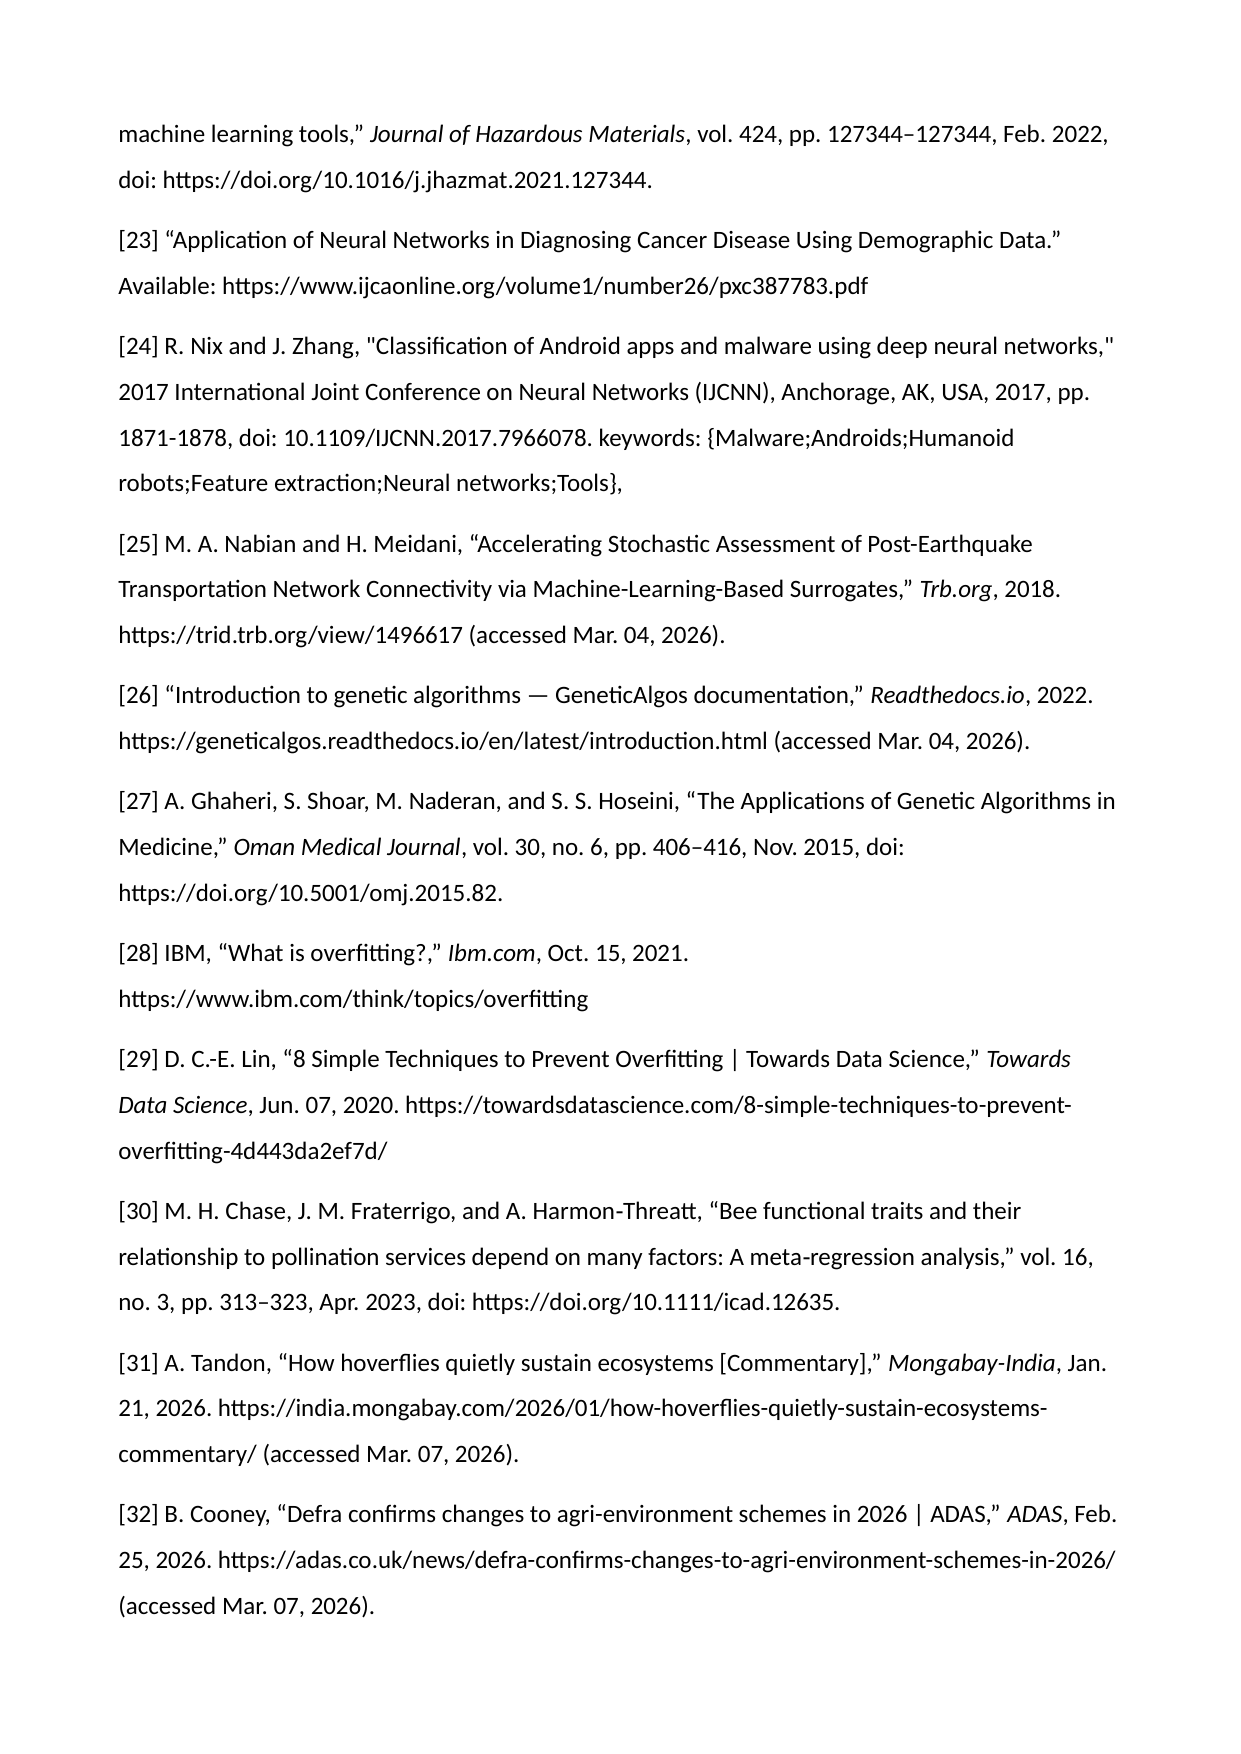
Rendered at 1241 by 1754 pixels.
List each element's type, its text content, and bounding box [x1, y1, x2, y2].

text machine learning tools,” Journal of Hazardous Materials, vol. 424, pp. 127344–127344, Feb. 2022, doi: https://doi.org/10.1016/j.jhazmat.2021.127344. [118, 118, 1122, 194]
text [30] M. H. Chase, J. M. Fraterrigo, and A. Harmon‐Threatt, “Bee functional traits and their relationship to pollination services depend on many factors: A meta‐regression analysis,” vol. 16, no. 3, pp. 313–323, Apr. 2023, doi: https://doi.org/10.1111/icad.12635. [118, 1195, 1122, 1317]
text ‌[31] A. Tandon, “How hoverflies quietly sustain ecosystems [Commentary],” Mongabay-India, Jan. 21, 2026. https://india.mongabay.com/2026/01/how-hoverflies-quietly-sustain-ecosystems-commentary/ (accessed Mar. 07, 2026). [118, 1347, 1122, 1469]
text ‌[32] B. Cooney, “Defra confirms changes to agri-environment schemes in 2026 | ADAS,” ADAS, Feb. 25, 2026. https://adas.co.uk/news/defra-confirms-changes-to-agri-environment-schemes-in-2026/ (accessed Mar. 07, 2026). [118, 1499, 1122, 1621]
text [25] M. A. Nabian and H. Meidani, “Accelerating Stochastic Assessment of Post-Earthquake Transportation Network Connectivity via Machine-Learning-Based Surrogates,” Trb.org, 2018. https://trid.trb.org/view/1496617 (accessed Mar. 04, 2026). [118, 528, 1122, 650]
text ‌[29] D. C.-E. Lin, “8 Simple Techniques to Prevent Overfitting | Towards Data Science,” Towards Data Science, Jun. 07, 2020. https://towardsdatascience.com/8-simple-techniques-to-prevent-overfitting-4d443da2ef7d/ [118, 1043, 1122, 1165]
text ‌[27] A. Ghaheri, S. Shoar, M. Naderan, and S. S. Hoseini, “The Applications of Genetic Algorithms in Medicine,” Oman Medical Journal, vol. 30, no. 6, pp. 406–416, Nov. 2015, doi: https://doi.org/10.5001/omj.2015.82. [118, 786, 1122, 907]
text ‌[26] “Introduction to genetic algorithms — GeneticAlgos documentation,” Readthedocs.io, 2022. https://geneticalgos.readthedocs.io/en/latest/introduction.html (accessed Mar. 04, 2026). [118, 679, 1122, 756]
text [23] “Application of Neural Networks in Diagnosing Cancer Disease Using Demographic Data.” Available: https://www.ijcaonline.org/volume1/number26/pxc387783.pdf [118, 224, 1122, 300]
text [24] R. Nix and J. Zhang, "Classification of Android apps and malware using deep neural networks," 2017 International Joint Conference on Neural Networks (IJCNN), Anchorage, AK, USA, 2017, pp. 1871-1878, doi: 10.1109/IJCNN.2017.7966078. keywords: {Malware;Androids;Humanoid robots;Feature extraction;Neural networks;Tools}, [118, 330, 1122, 498]
text ‌[28] IBM, “What is overfitting?,” Ibm.com, Oct. 15, 2021. https://www.ibm.com/think/topics/overfitting [118, 937, 1122, 1013]
